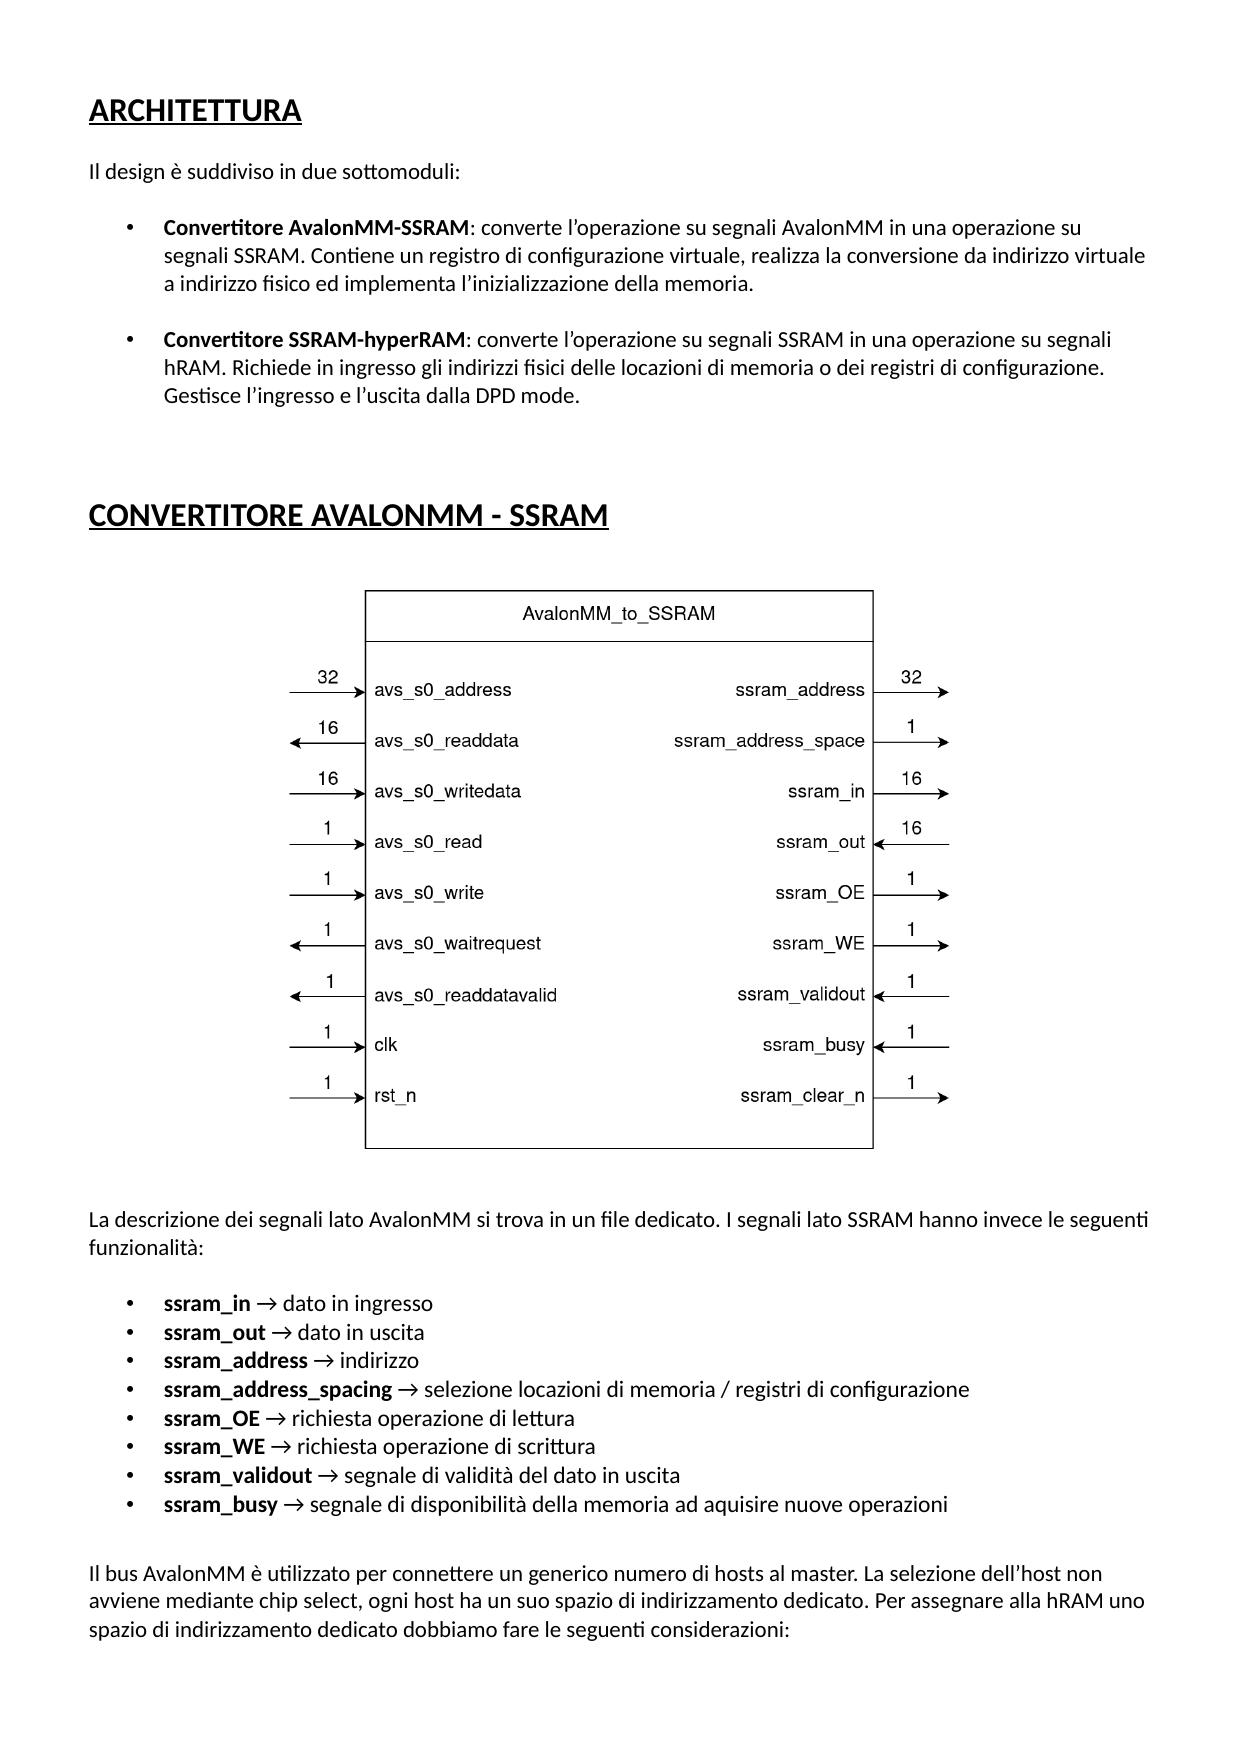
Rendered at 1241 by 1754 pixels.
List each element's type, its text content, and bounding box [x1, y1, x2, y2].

list ssram_validout → segnale di validità del dato in uscita [126, 1461, 1152, 1489]
text La descrizione dei segnali lato AvalonMM si trova in un file dedicato. I segnali lato SSRAM hanno invece le seguenti funzionalità: [89, 1205, 1152, 1261]
list Convertitore SSRAM-hyperRAM: converte l’operazione su segnali SSRAM in una operazione su segnali hRAM. Richiede in ingresso gli indirizzi fisici delle locazioni di memoria o dei registri di configurazione. Gestisce l’ingresso e l’uscita dalla DPD mode. [126, 326, 1152, 409]
list ssram_out → dato in uscita [126, 1317, 1152, 1346]
text ARCHITETTURA [89, 89, 1152, 129]
list ssram_OE → richiesta operazione di lettura [126, 1403, 1152, 1432]
list ssram_address_spacing → selezione locazioni di memoria / registri di configurazione [126, 1375, 1152, 1403]
list ssram_WE → richiesta operazione di scrittura [126, 1432, 1152, 1461]
list ssram_busy → segnale di disponibilità della memoria ad aquisire nuove operazioni [126, 1489, 1152, 1518]
list ssram_address → indirizzo [126, 1346, 1152, 1375]
text Il bus AvalonMM è utilizzato per connettere un generico numero di hosts al master. La selezione dell’host non avviene mediante chip select, ogni host ha un suo spazio di indirizzamento dedicato. Per assegnare alla hRAM uno spazio di indirizzamento dedicato dobbiamo fare le seguenti considerazioni: [89, 1559, 1152, 1643]
list Convertitore AvalonMM-SSRAM: converte l’operazione su segnali AvalonMM in una operazione su segnali SSRAM. Contiene un registro di configurazione virtuale, realizza la conversione da indirizzo virtuale a indirizzo fisico ed implementa l’inizializzazione della memoria. [126, 213, 1152, 297]
list ssram_in → dato in ingresso [126, 1289, 1152, 1317]
text Il design è suddiviso in due sottomoduli: [89, 157, 1152, 185]
text CONVERTITORE AVALONMM - SSRAM [89, 494, 1152, 534]
picture [280, 590, 960, 1149]
